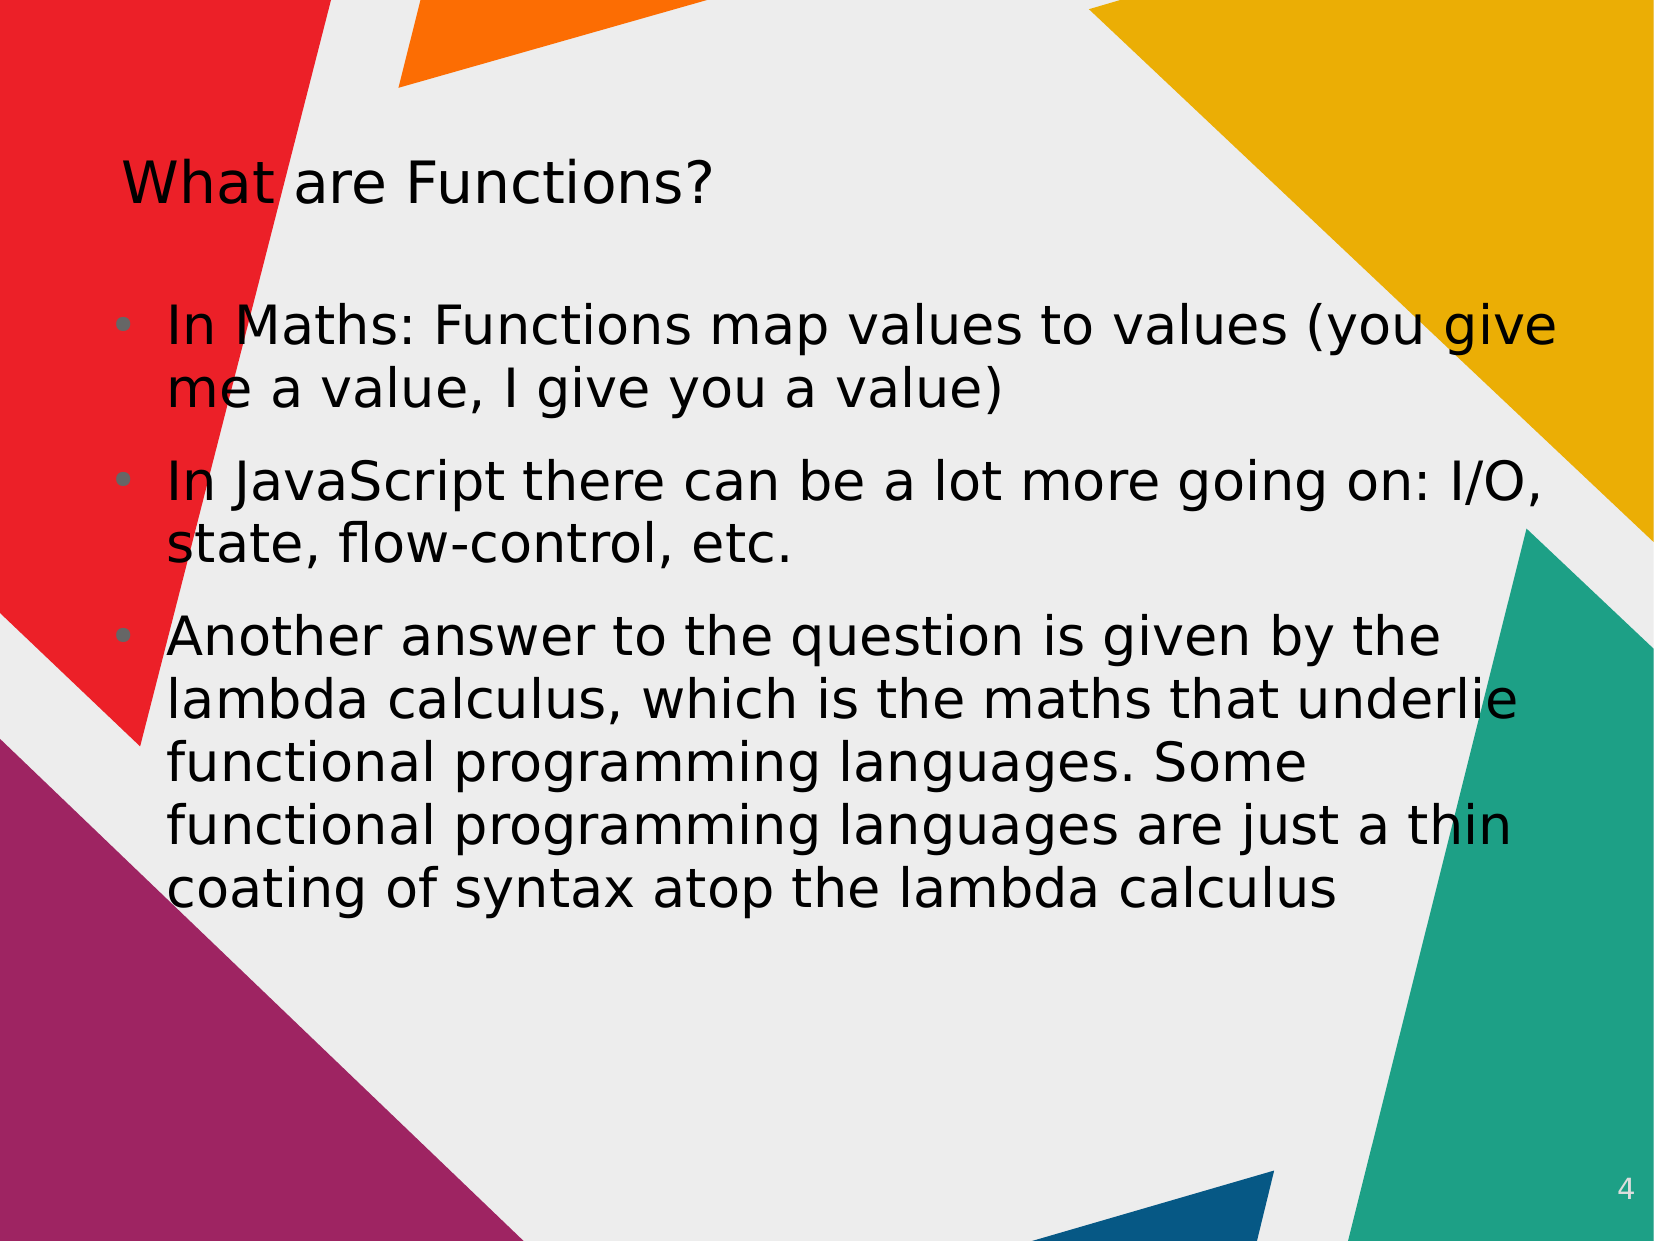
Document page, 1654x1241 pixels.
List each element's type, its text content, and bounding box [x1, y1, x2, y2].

list In Maths: Functions map values to values (you give me a value, I give you a value) In JavaScript there can be a lot more going on: I/O, state, flow-control, etc. Another answer to the question is given by the lambda calculus, which is the maths that underlie functional programming languages. Some functional programming languages are just a thin coating of syntax atop the lambda calculus [95, 294, 1566, 955]
title What are Functions? [60, 80, 777, 288]
